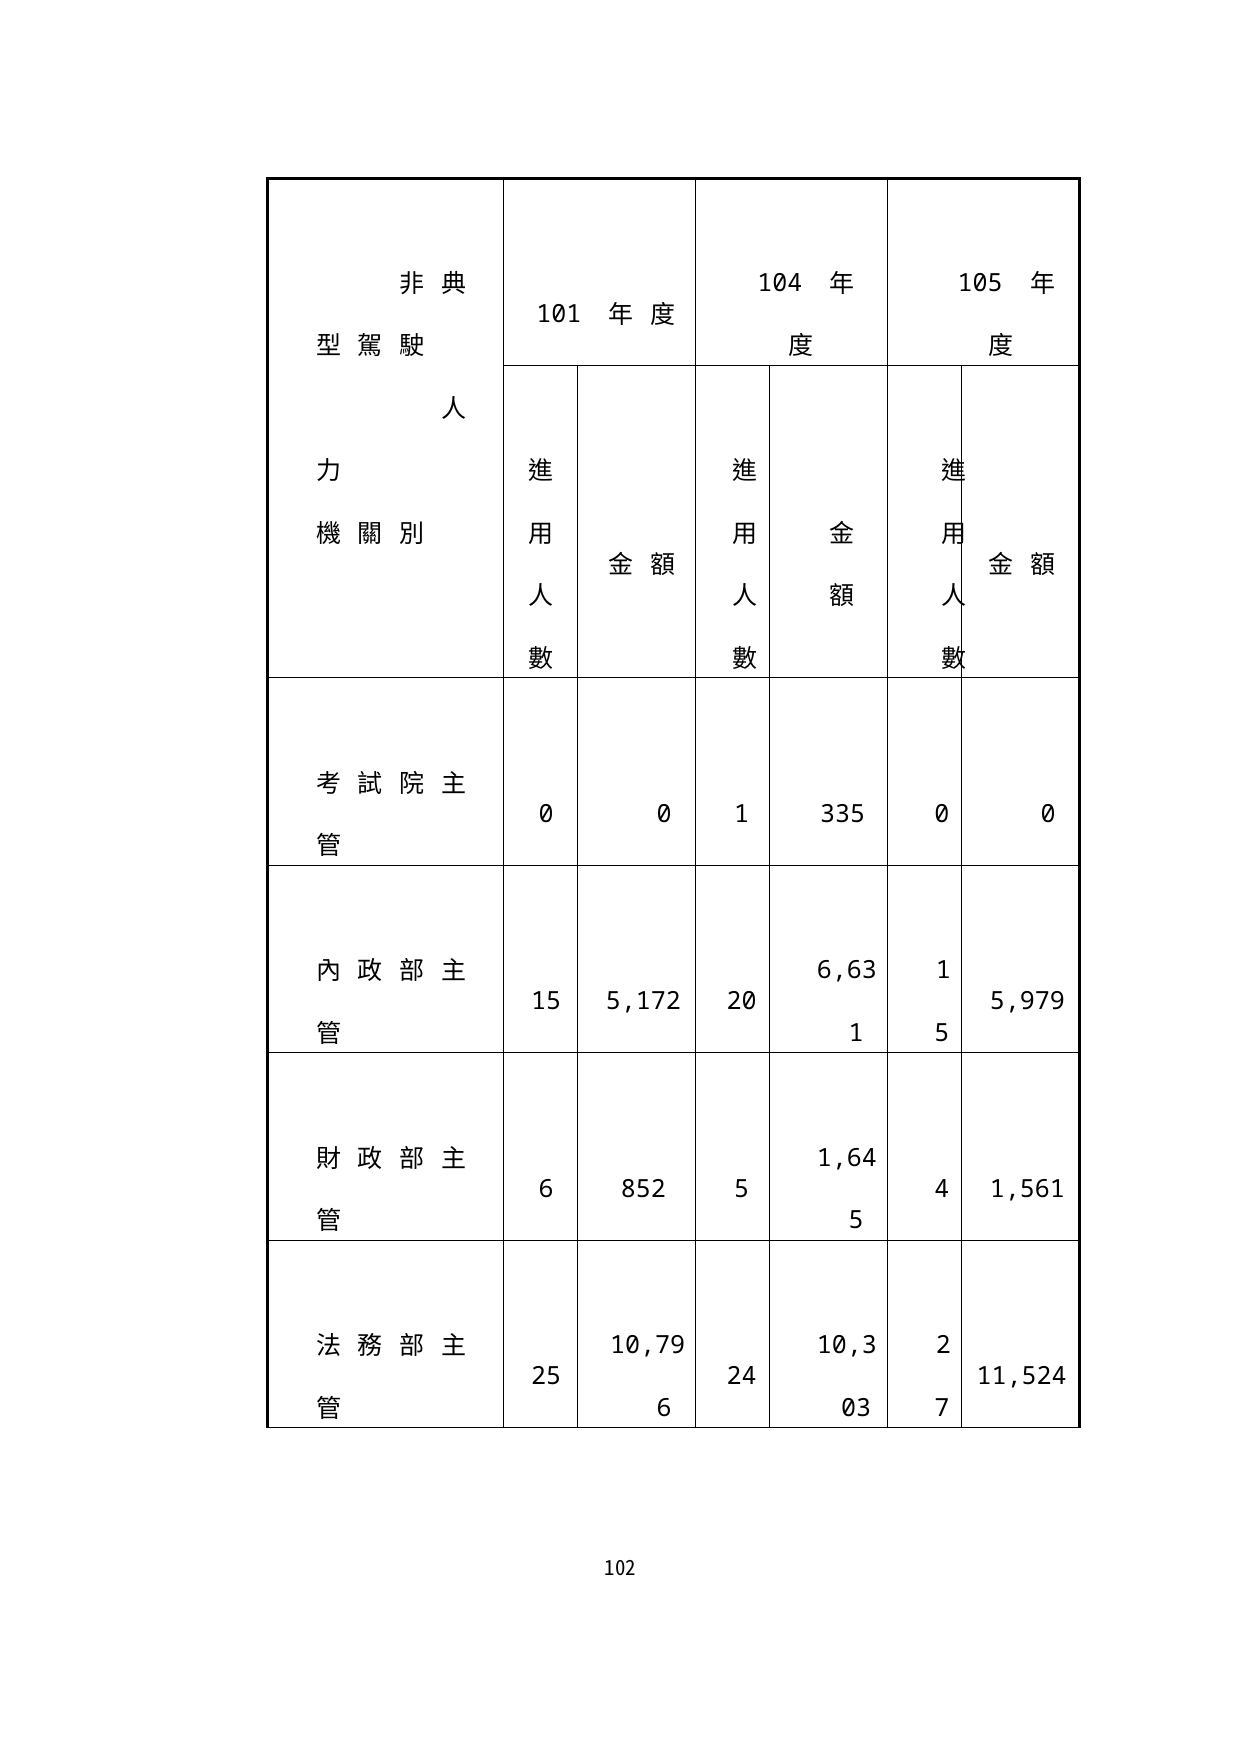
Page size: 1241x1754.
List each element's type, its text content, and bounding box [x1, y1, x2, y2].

table_cell 27 [888, 1241, 961, 1427]
table_cell 進用人數 [888, 366, 961, 677]
table_header 104年度 [696, 180, 887, 365]
table_cell 15 [504, 866, 577, 1052]
table_cell 10,796 [578, 1241, 695, 1427]
table_cell 6 [504, 1053, 577, 1240]
table_cell 進用人數 [696, 366, 769, 677]
table_header 105年度 [888, 180, 1078, 365]
table_cell 財政部主管 [269, 1053, 503, 1240]
table_cell 4 [888, 1053, 961, 1240]
table_cell 15 [888, 866, 961, 1052]
table_cell 金額 [578, 366, 695, 677]
table_cell 法務部主管 [269, 1241, 503, 1427]
table_cell 852 [578, 1053, 695, 1240]
table_cell 1 [696, 678, 769, 865]
table_cell 5 [696, 1053, 769, 1240]
table_header 非典型駕駛 人力 機關別 [269, 180, 503, 677]
table_cell 5,172 [578, 866, 695, 1052]
table_cell 0 [578, 678, 695, 865]
table_cell 335 [770, 678, 887, 865]
table_cell 考試院主管 [269, 678, 503, 865]
table_cell 1,645 [770, 1053, 887, 1240]
table_cell 內政部主管 [269, 866, 503, 1052]
table_cell 金額 [962, 366, 1078, 677]
table_cell 0 [962, 678, 1078, 865]
table_cell 進用人數 [504, 366, 577, 677]
table_header 101年度 [504, 180, 695, 365]
table_cell 10,303 [770, 1241, 887, 1427]
table_cell 0 [504, 678, 577, 865]
table_cell 25 [504, 1241, 577, 1427]
table_cell 6,631 [770, 866, 887, 1052]
table_cell 1,561 [962, 1053, 1078, 1240]
table_cell 金額 [770, 366, 887, 677]
table_cell 11,524 [962, 1241, 1078, 1427]
table_cell 24 [696, 1241, 769, 1427]
table_cell 0 [888, 678, 961, 865]
table_cell 5,979 [962, 866, 1078, 1052]
table_cell 20 [696, 866, 769, 1052]
